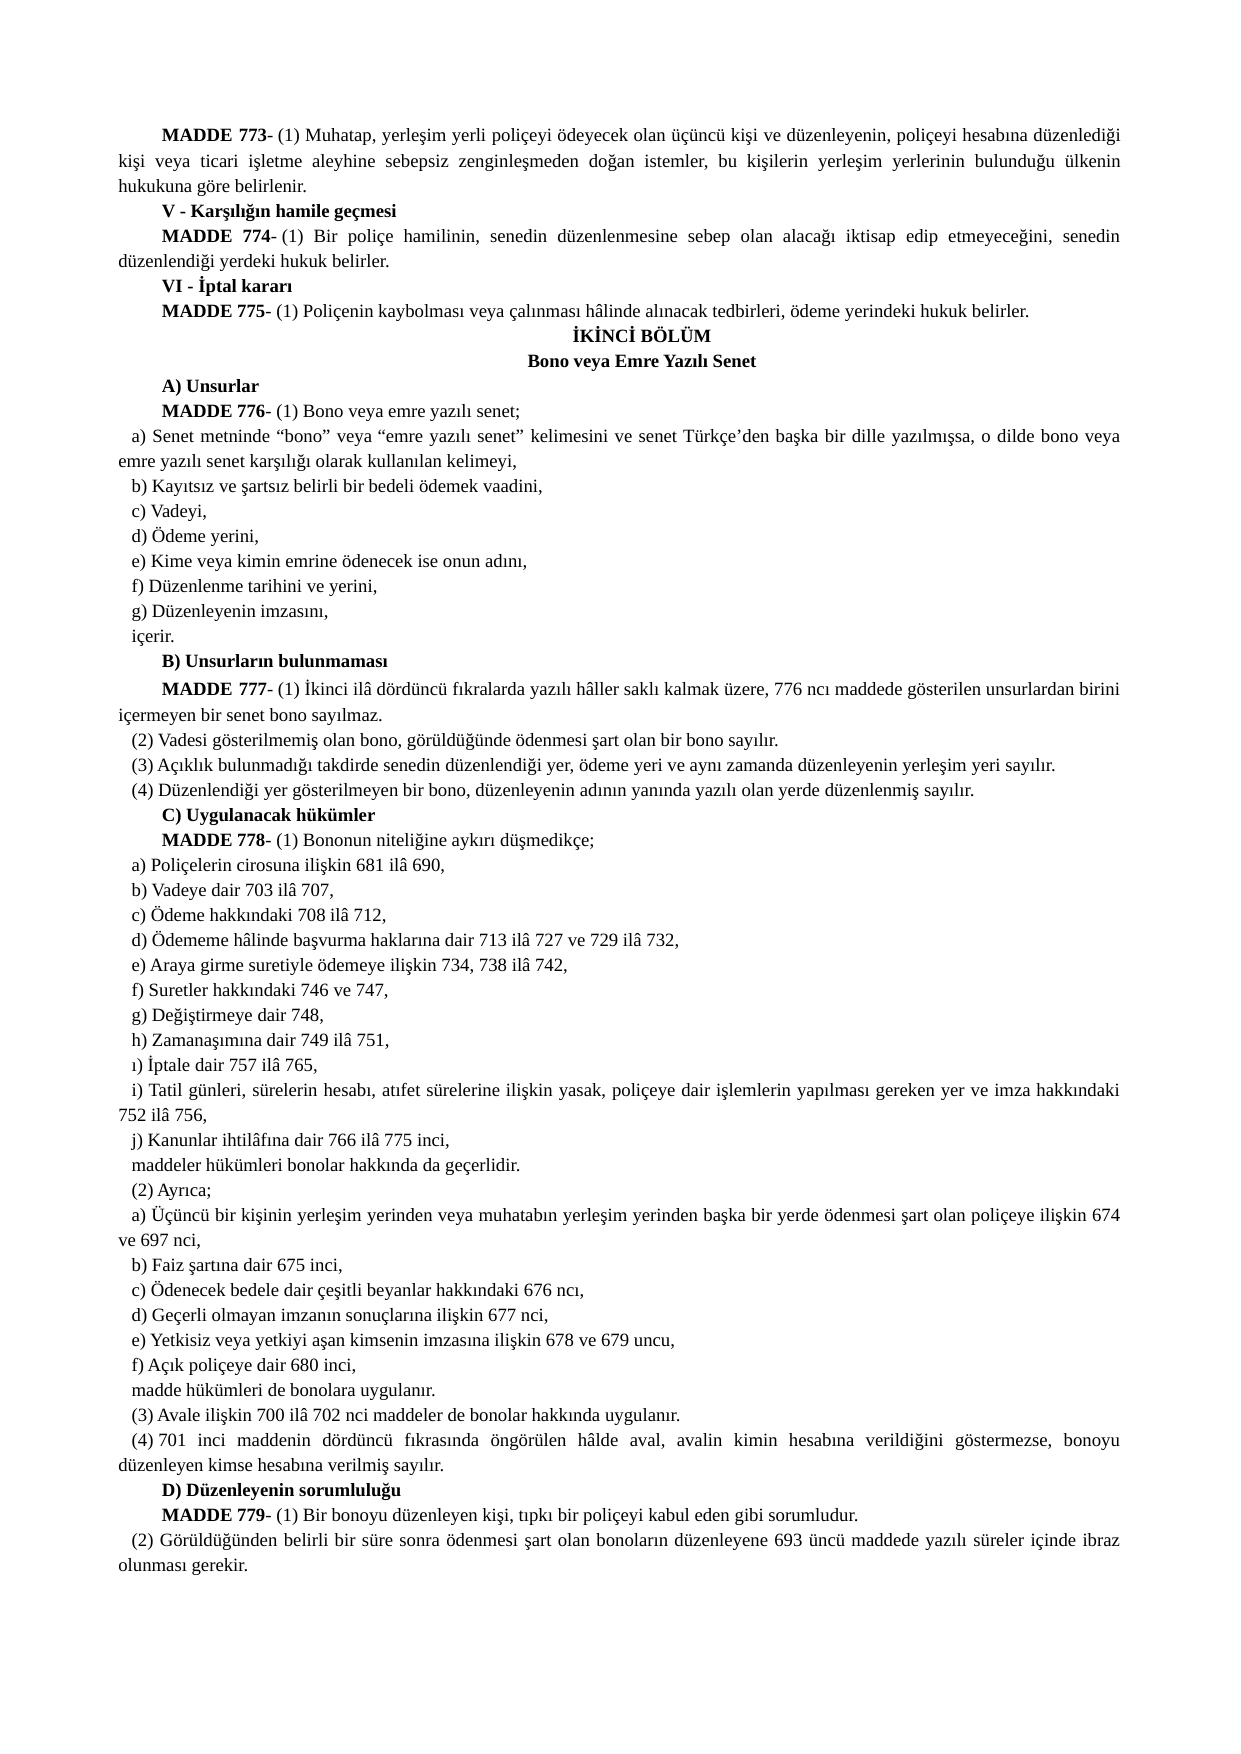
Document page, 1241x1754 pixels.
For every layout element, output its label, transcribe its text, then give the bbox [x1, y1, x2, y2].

text (4) 701 inci maddenin dördüncü fıkrasında öngörülen hâlde aval, avalin kimin hesabına verildiğini göstermezse, bonoyu düzenleyen kimse hesabına verilmiş sayılır. [118, 1426, 1122, 1476]
text d) Ödememe hâlinde başvurma haklarına dair 713 ilâ 727 ve 729 ilâ 732, [118, 926, 1122, 951]
text j) Kanunlar ihtilâfına dair 766 ilâ 775 inci, [118, 1126, 1122, 1151]
text V - Karşılığın hamile geçmesi [118, 197, 1122, 222]
text D) Düzenleyenin sorumluluğu [118, 1476, 1122, 1501]
text d) Geçerli olmayan imzanın sonuçlarına ilişkin 677 nci, [118, 1301, 1122, 1326]
text ı) İptale dair 757 ilâ 765, [118, 1051, 1122, 1076]
text İKİNCİ BÖLÜM [118, 322, 1122, 347]
text (2) Görüldüğünden belirli bir süre sonra ödenmesi şart olan bonoların düzenleyene 693 üncü maddede yazılı süreler içinde ibraz olunması gerekir. [118, 1526, 1122, 1576]
text h) Zamanaşımına dair 749 ilâ 751, [118, 1026, 1122, 1051]
text MADDE 776- (1) Bono veya emre yazılı senet; [118, 397, 1122, 422]
text a) Poliçelerin cirosuna ilişkin 681 ilâ 690, [118, 851, 1122, 876]
text a) Senet metninde “bono” veya “emre yazılı senet” kelimesini ve senet Türkçe’den başka bir dille yazılmışsa, o dilde bono veya emre yazılı senet karşılığı olarak kullanılan kelimeyi, [118, 422, 1122, 472]
text maddeler hükümleri bonolar hakkında da geçerlidir. [118, 1151, 1122, 1176]
text f) Açık poliçeye dair 680 inci, [118, 1351, 1122, 1376]
text b) Kayıtsız ve şartsız belirli bir bedeli ödemek vaadini, [118, 472, 1122, 497]
text e) Araya girme suretiyle ödemeye ilişkin 734, 738 ilâ 742, [118, 951, 1122, 976]
text f) Suretler hakkındaki 746 ve 747, [118, 976, 1122, 1001]
text c) Vadeyi, [118, 497, 1122, 522]
text C) Uygulanacak hükümler [118, 801, 1122, 826]
text MADDE 774- (1) Bir poliçe hamilinin, senedin düzenlenmesine sebep olan alacağı iktisap edip etmeyeceğini, senedin düzenlendiği yerdeki hukuk belirler. [118, 222, 1122, 272]
text MADDE 777- (1) İkinci ilâ dördüncü fıkralarda yazılı hâller saklı kalmak üzere, 776 ncı maddede gösterilen unsurlardan birini içermeyen bir senet bono sayılmaz. [118, 672, 1122, 726]
text g) Düzenleyenin imzasını, [118, 597, 1122, 622]
text f) Düzenlenme tarihini ve yerini, [118, 572, 1122, 597]
text i) Tatil günleri, sürelerin hesabı, atıfet sürelerine ilişkin yasak, poliçeye dair işlemlerin yapılması gereken yer ve imza hakkındaki 752 ilâ 756, [118, 1076, 1122, 1126]
text A) Unsurlar [118, 372, 1122, 397]
text (4) Düzenlendiği yer gösterilmeyen bir bono, düzenleyenin adının yanında yazılı olan yerde düzenlenmiş sayılır. [118, 776, 1122, 801]
text (3) Açıklık bulunmadığı takdirde senedin düzenlendiği yer, ödeme yeri ve aynı zamanda düzenleyenin yerleşim yeri sayılır. [118, 751, 1122, 776]
text b) Faiz şartına dair 675 inci, [118, 1251, 1122, 1276]
text (2) Vadesi gösterilmemiş olan bono, görüldüğünde ödenmesi şart olan bir bono sayılır. [118, 726, 1122, 751]
text MADDE 779- (1) Bir bonoyu düzenleyen kişi, tıpkı bir poliçeyi kabul eden gibi sorumludur. [118, 1501, 1122, 1526]
text MADDE 778- (1) Bononun niteliğine aykırı düşmedikçe; [118, 826, 1122, 851]
text VI - İptal kararı [118, 272, 1122, 297]
text a) Üçüncü bir kişinin yerleşim yerinden veya muhatabın yerleşim yerinden başka bir yerde ödenmesi şart olan poliçeye ilişkin 674 ve 697 nci, [118, 1201, 1122, 1251]
text e) Kime veya kimin emrine ödenecek ise onun adını, [118, 547, 1122, 572]
text d) Ödeme yerini, [118, 522, 1122, 547]
text MADDE 773- (1) Muhatap, yerleşim yerli poliçeyi ödeyecek olan üçüncü kişi ve düzenleyenin, poliçeyi hesabına düzenlediği kişi veya ticari işletme aleyhine sebepsiz zenginleşmeden doğan istemler, bu kişilerin yerleşim yerlerinin bulunduğu ülkenin hukukuna göre belirlenir. [118, 118, 1122, 197]
text e) Yetkisiz veya yetkiyi aşan kimsenin imzasına ilişkin 678 ve 679 uncu, [118, 1326, 1122, 1351]
text Bono veya Emre Yazılı Senet [118, 347, 1122, 372]
text (2) Ayrıca; [118, 1176, 1122, 1201]
text (3) Avale ilişkin 700 ilâ 702 nci maddeler de bonolar hakkında uygulanır. [118, 1401, 1122, 1426]
text B) Unsurların bulunmaması [118, 647, 1122, 672]
text g) Değiştirmeye dair 748, [118, 1001, 1122, 1026]
text madde hükümleri de bonolara uygulanır. [118, 1376, 1122, 1401]
text MADDE 775- (1) Poliçenin kaybolması veya çalınması hâlinde alınacak tedbirleri, ödeme yerindeki hukuk belirler. [118, 297, 1122, 322]
text içerir. [118, 622, 1122, 647]
text c) Ödenecek bedele dair çeşitli beyanlar hakkındaki 676 ncı, [118, 1276, 1122, 1301]
text b) Vadeye dair 703 ilâ 707, [118, 876, 1122, 901]
text c) Ödeme hakkındaki 708 ilâ 712, [118, 901, 1122, 926]
